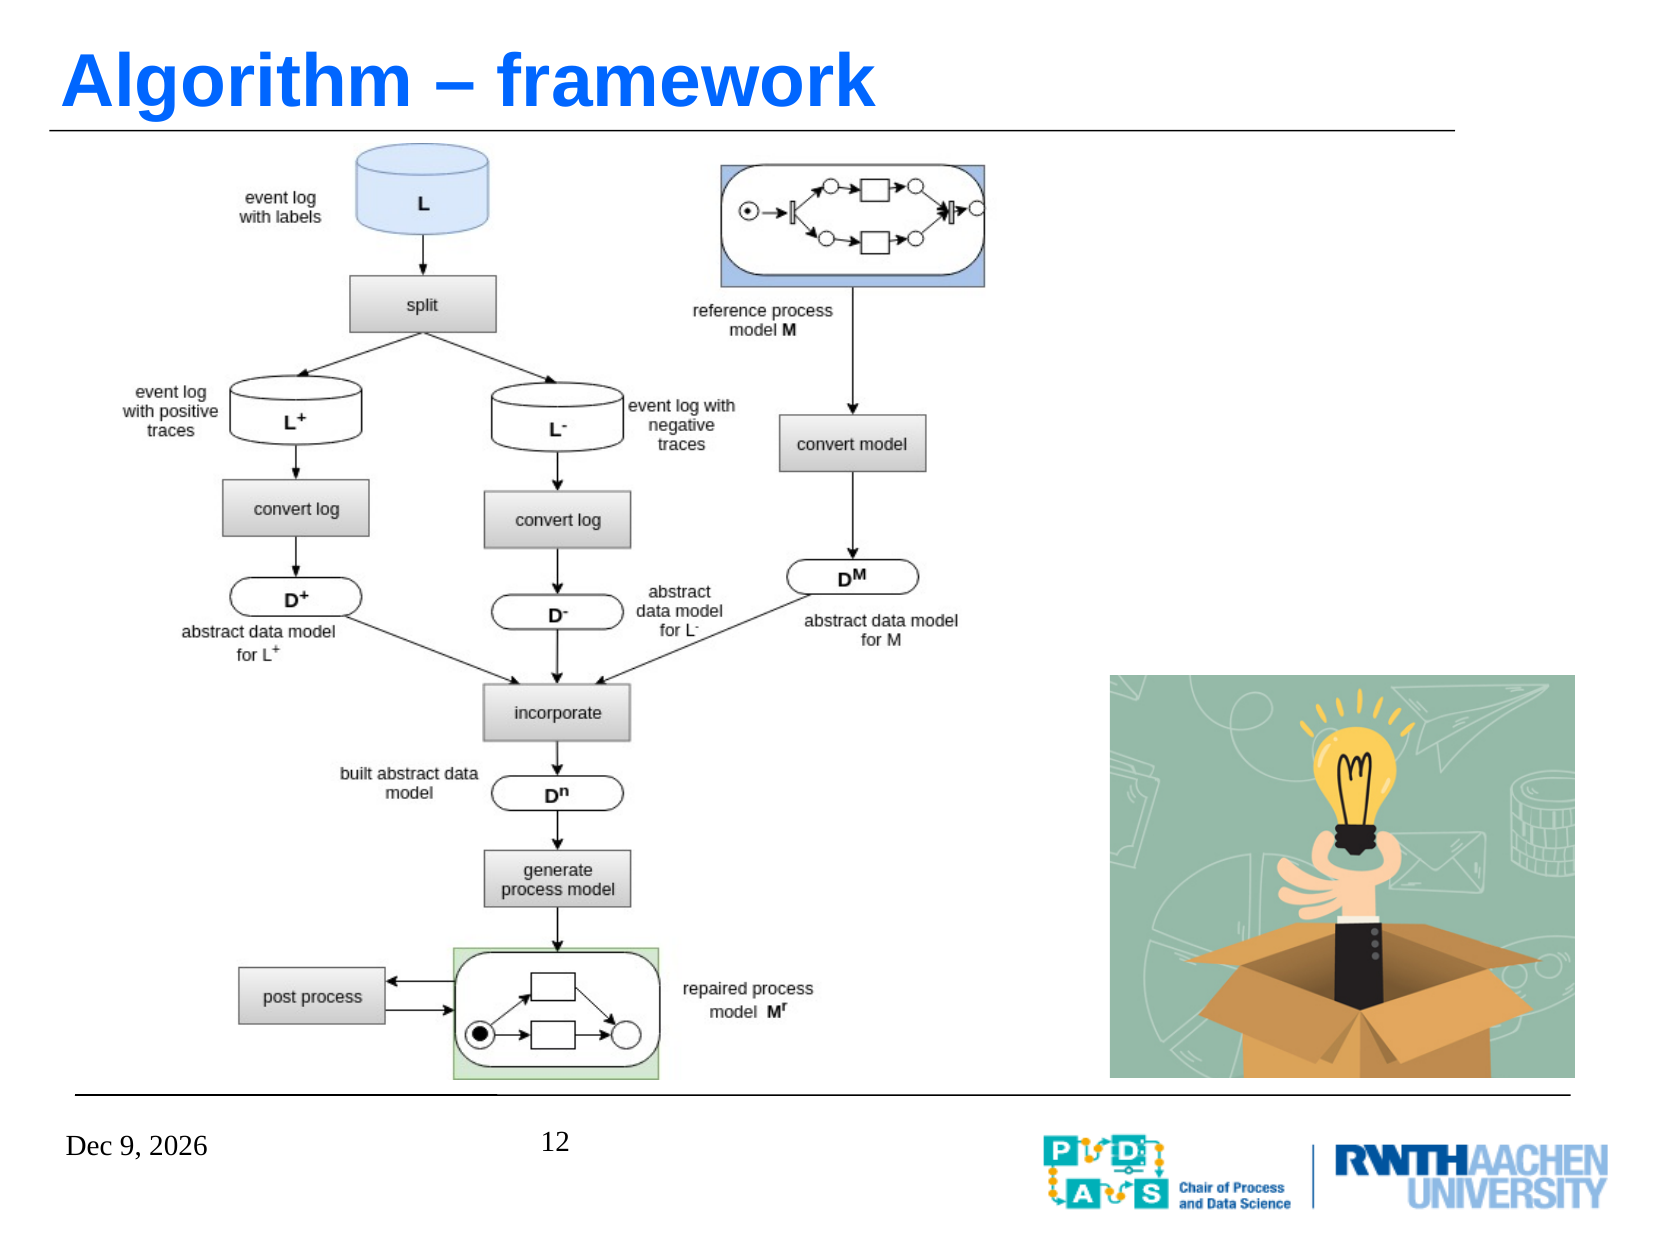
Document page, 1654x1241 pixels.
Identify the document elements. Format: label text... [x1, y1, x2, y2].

picture [120, 143, 1576, 1081]
picture [1005, 1090, 1647, 1241]
title Algorithm – framework [60, 30, 1549, 131]
